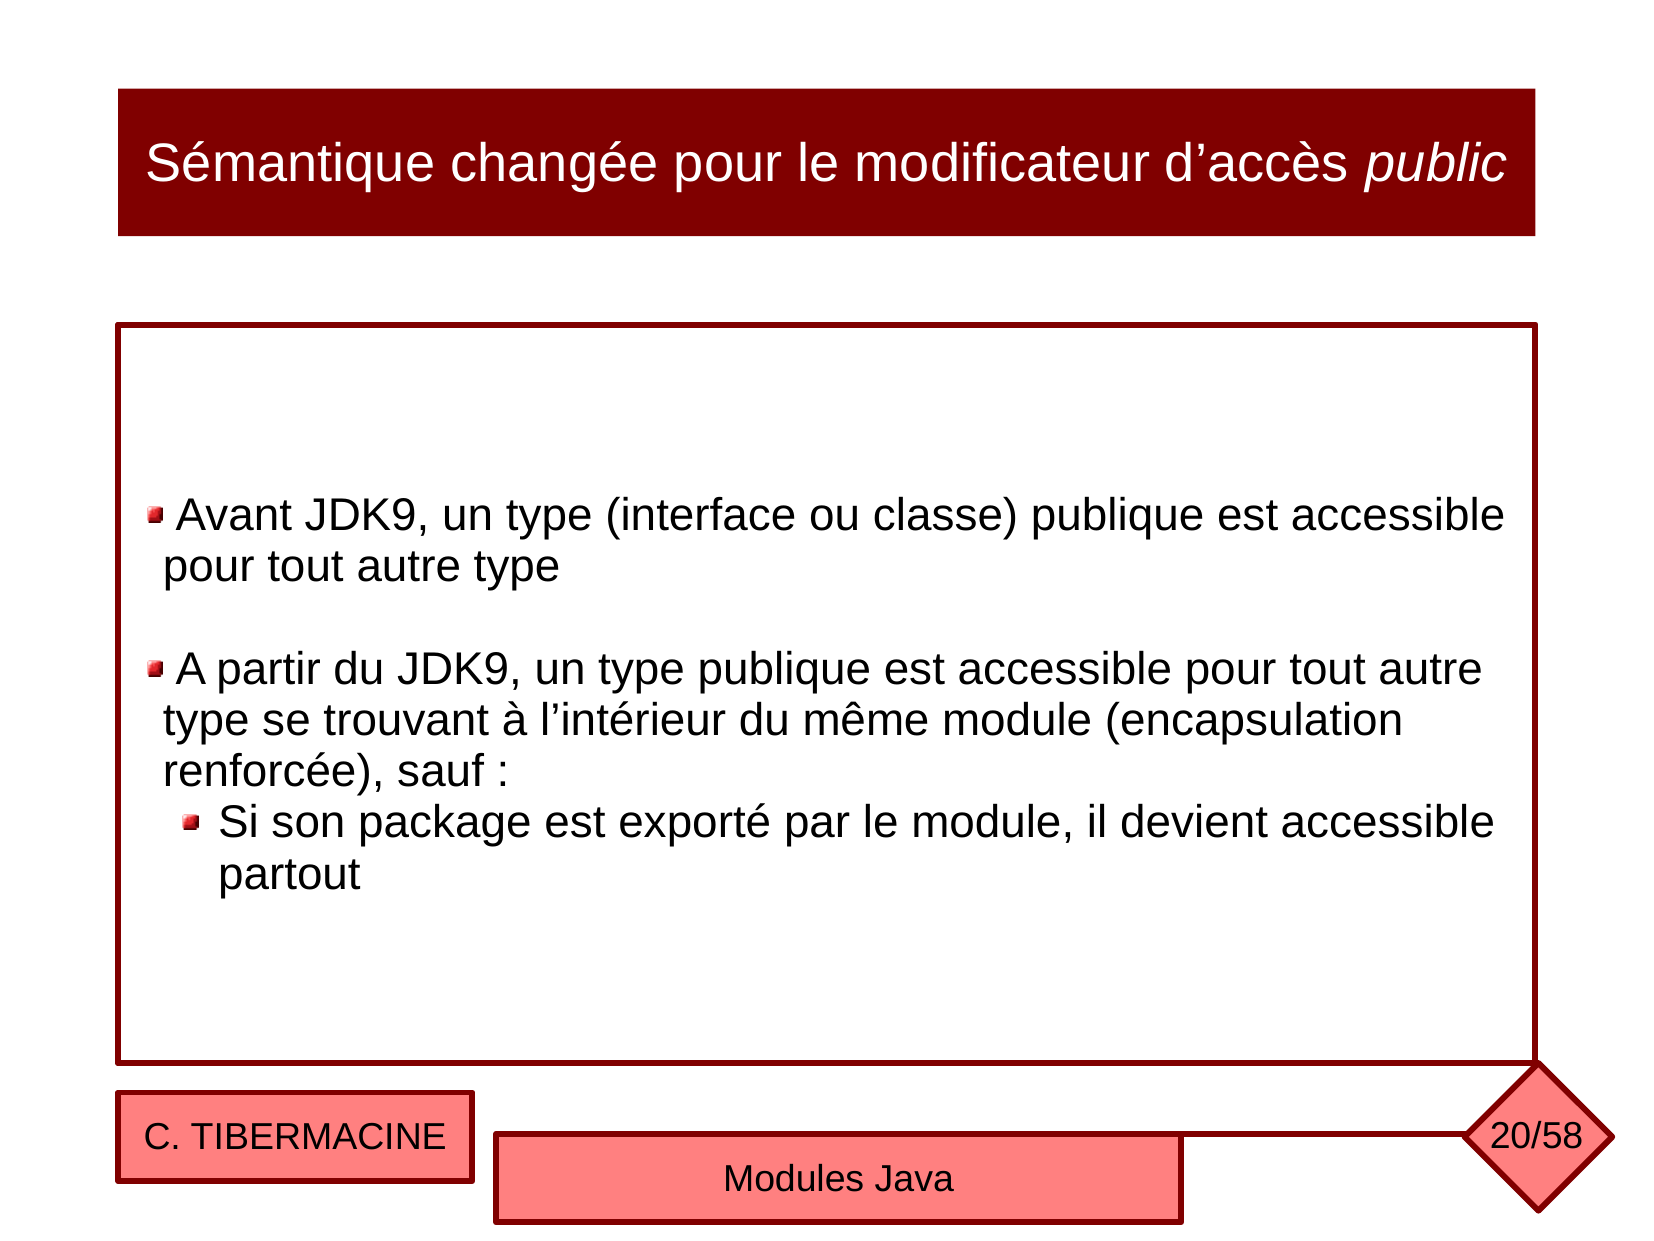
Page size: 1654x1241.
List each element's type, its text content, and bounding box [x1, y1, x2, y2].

text_box Modules Java [496, 1133, 1182, 1223]
text_box [1491, 1164, 1586, 1211]
text_box [1494, 1062, 1583, 1107]
picture [147, 660, 163, 677]
text_box [1464, 1126, 1475, 1148]
text_box C. TIBERMACINE [118, 1092, 473, 1182]
picture [147, 506, 163, 523]
picture [182, 814, 199, 830]
text_box <numéro>/58 [1475, 1107, 1654, 1164]
text_box Avant JDK9, un type (interface ou classe) publique est accessible pour tout autre type A partir du JDK9, un type publique est accessible pour tout autre type se trouvant à l’intérieur du même module (encapsulation renforcée), sauf : Si son package est exporté par le module, il devient accessible partout [118, 324, 1536, 1063]
text_box Sémantique changée pour le modificateur d’accès public [118, 88, 1536, 237]
